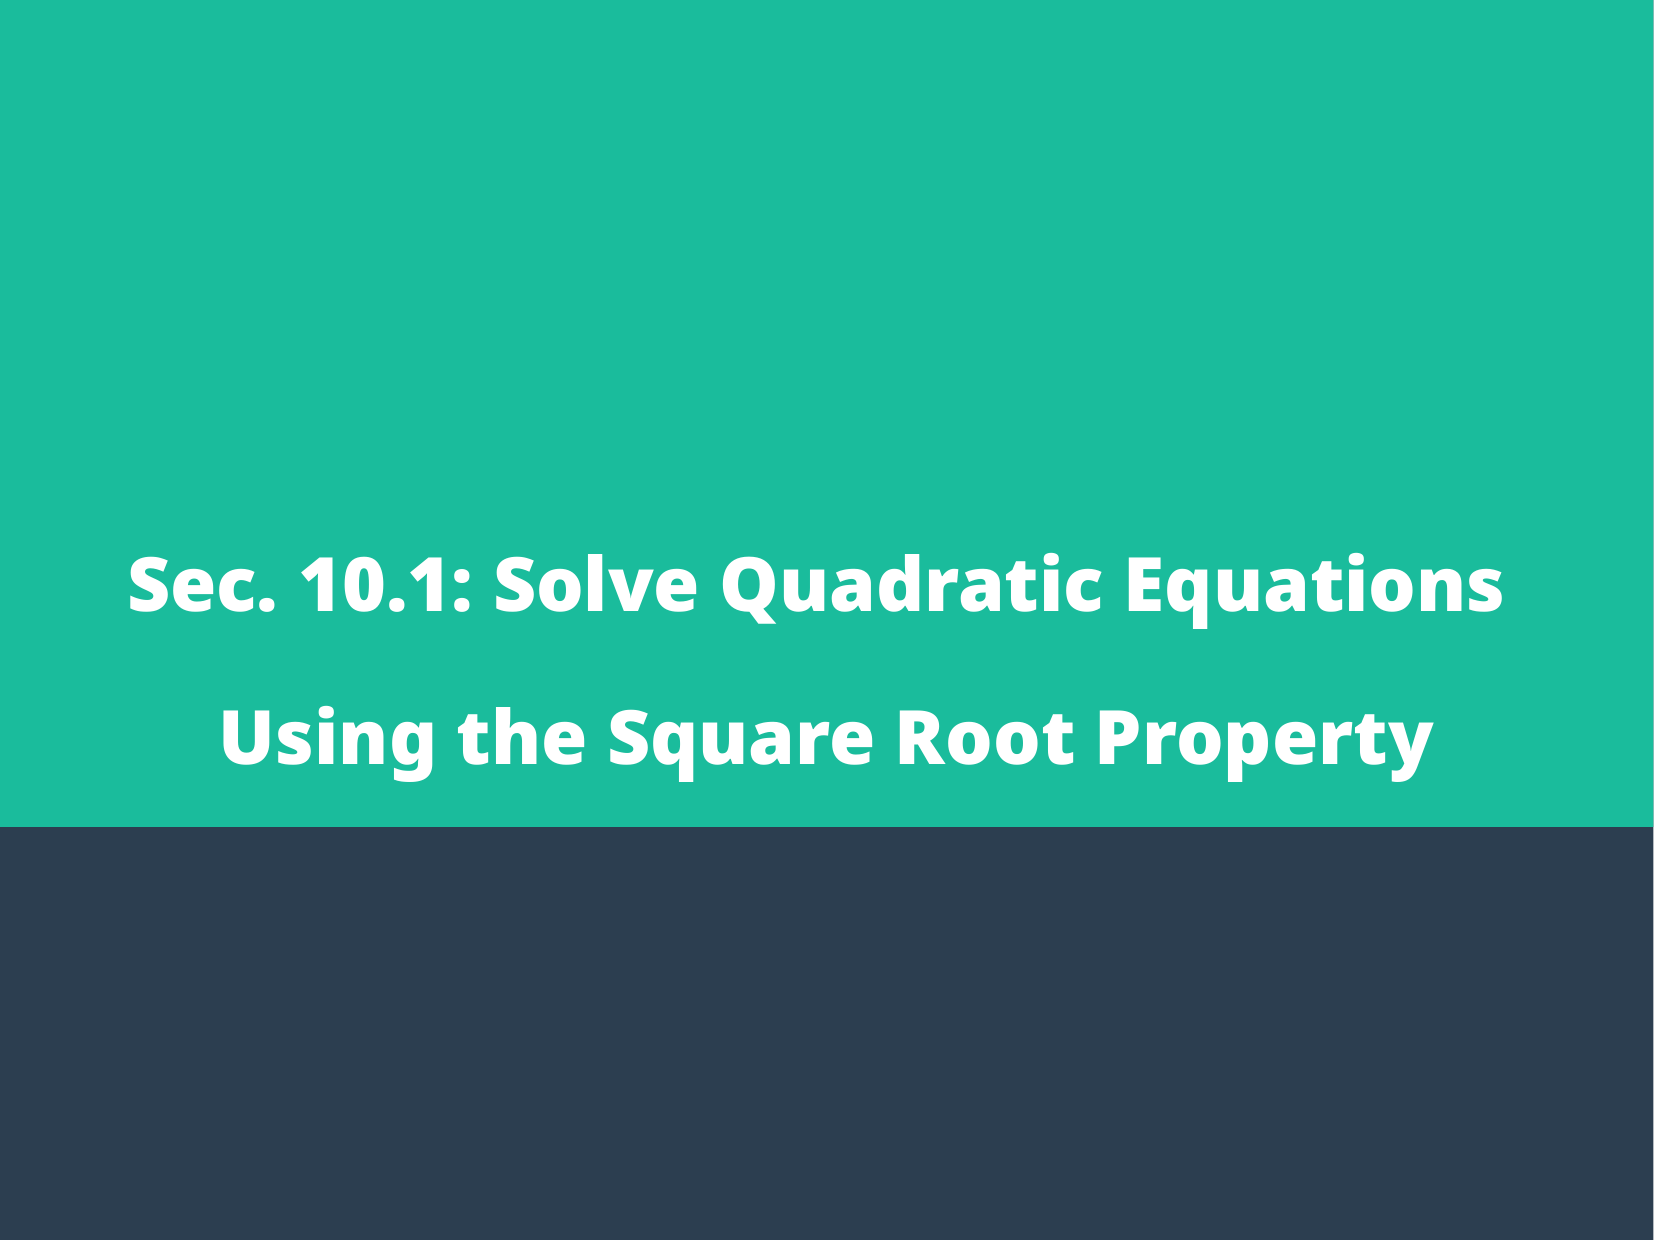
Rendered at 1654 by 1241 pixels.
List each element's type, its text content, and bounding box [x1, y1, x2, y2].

title Sec. 10.1: Solve Quadratic Equations Using the Square Root Property [59, 480, 1595, 778]
